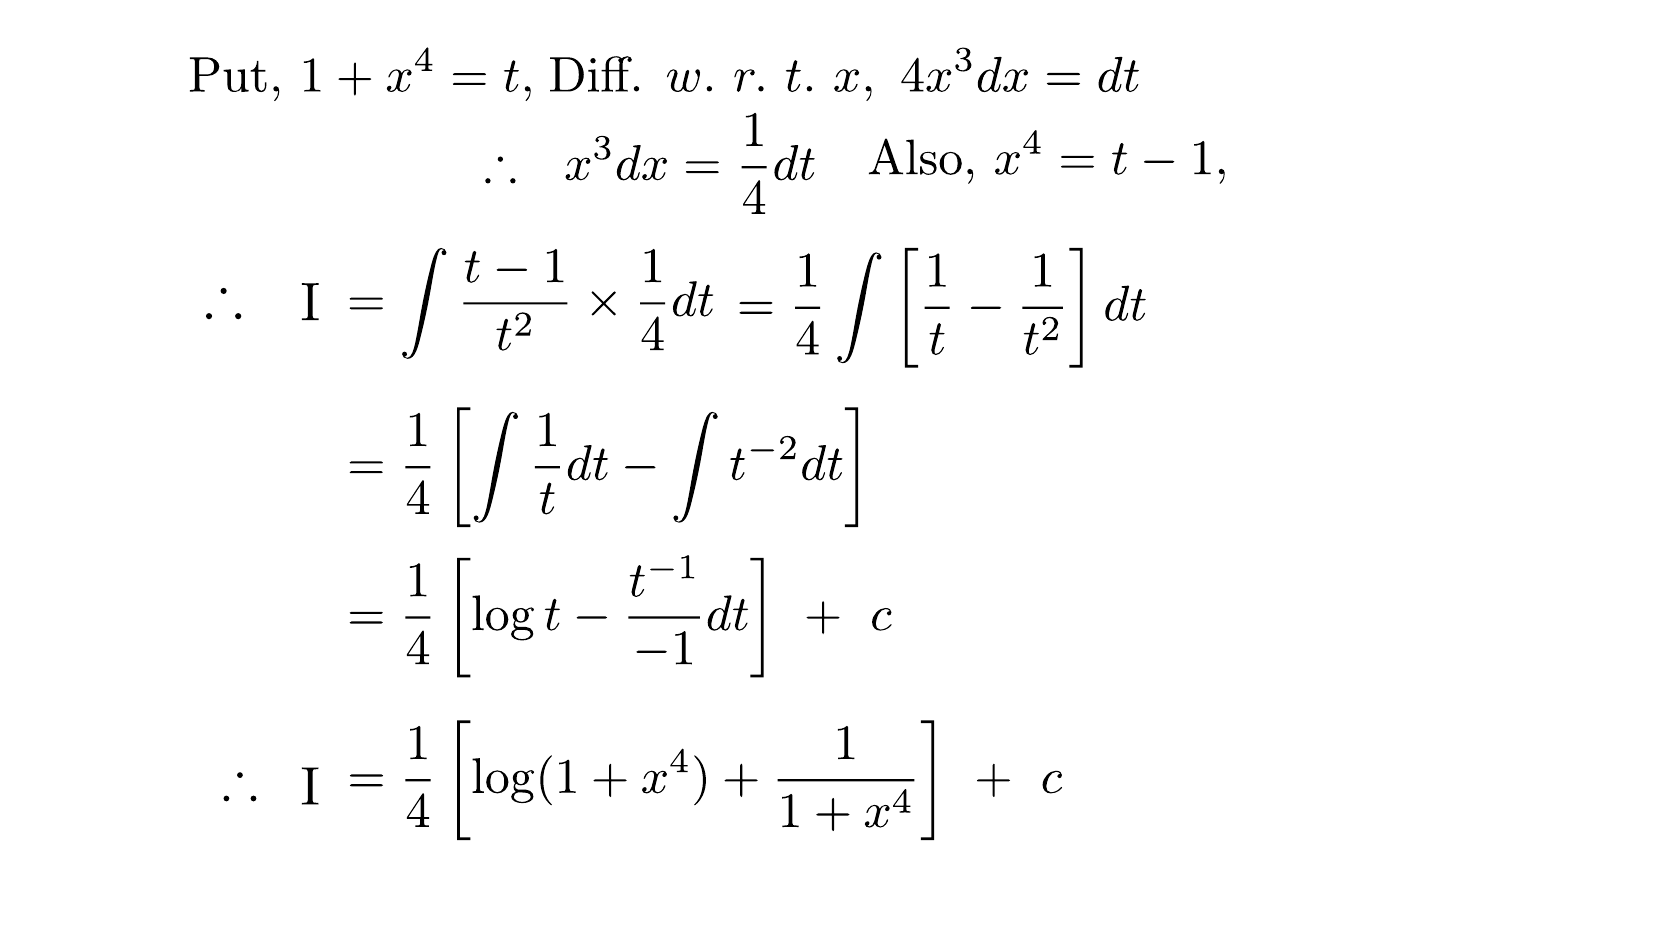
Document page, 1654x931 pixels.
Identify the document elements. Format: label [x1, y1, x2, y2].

title [47, 37, 1607, 898]
text_box [739, 247, 1146, 368]
text_box [205, 287, 242, 320]
text_box [189, 47, 531, 102]
text_box [301, 767, 319, 805]
text_box [349, 247, 714, 359]
text_box [349, 720, 1063, 841]
text_box [550, 47, 1140, 102]
text_box [349, 407, 859, 528]
text_box [485, 112, 815, 214]
text_box [301, 283, 319, 321]
text_box [868, 130, 1225, 184]
text_box [223, 772, 257, 802]
text_box [349, 555, 892, 678]
